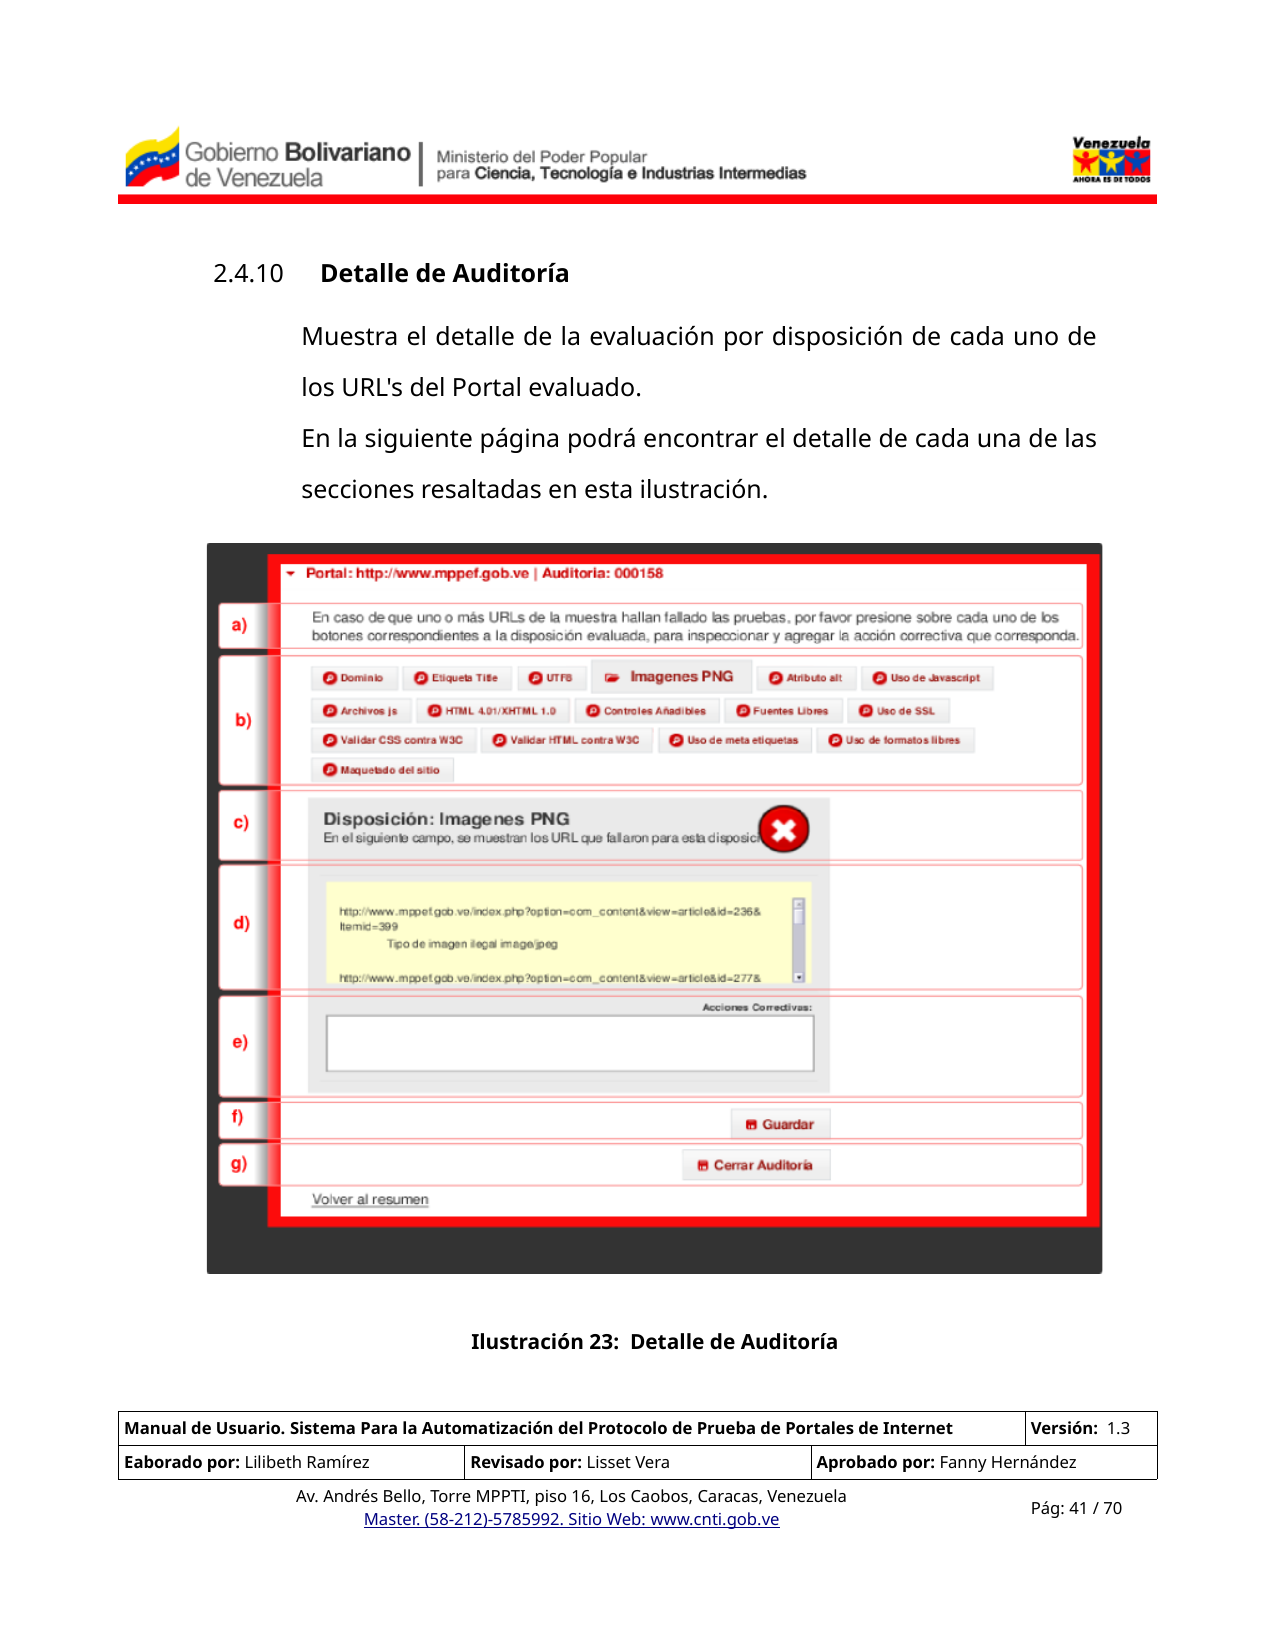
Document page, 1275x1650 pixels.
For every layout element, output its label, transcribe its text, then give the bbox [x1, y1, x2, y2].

picture [206, 543, 1103, 1274]
text [207, 1274, 1102, 1327]
picture [118, 118, 1157, 204]
text [207, 518, 1102, 543]
subtitle Detalle de Auditoría [118, 255, 1157, 289]
text Ilustración 23: Detalle de Auditoría [207, 1327, 1102, 1355]
text En la siguiente página podrá encontrar el detalle de cada una de las secciones resaltadas en esta ilustración. [301, 420, 1098, 505]
text Muestra el detalle de la evaluación por disposición de cada uno de los URL's del Portal evaluado. [301, 318, 1098, 403]
